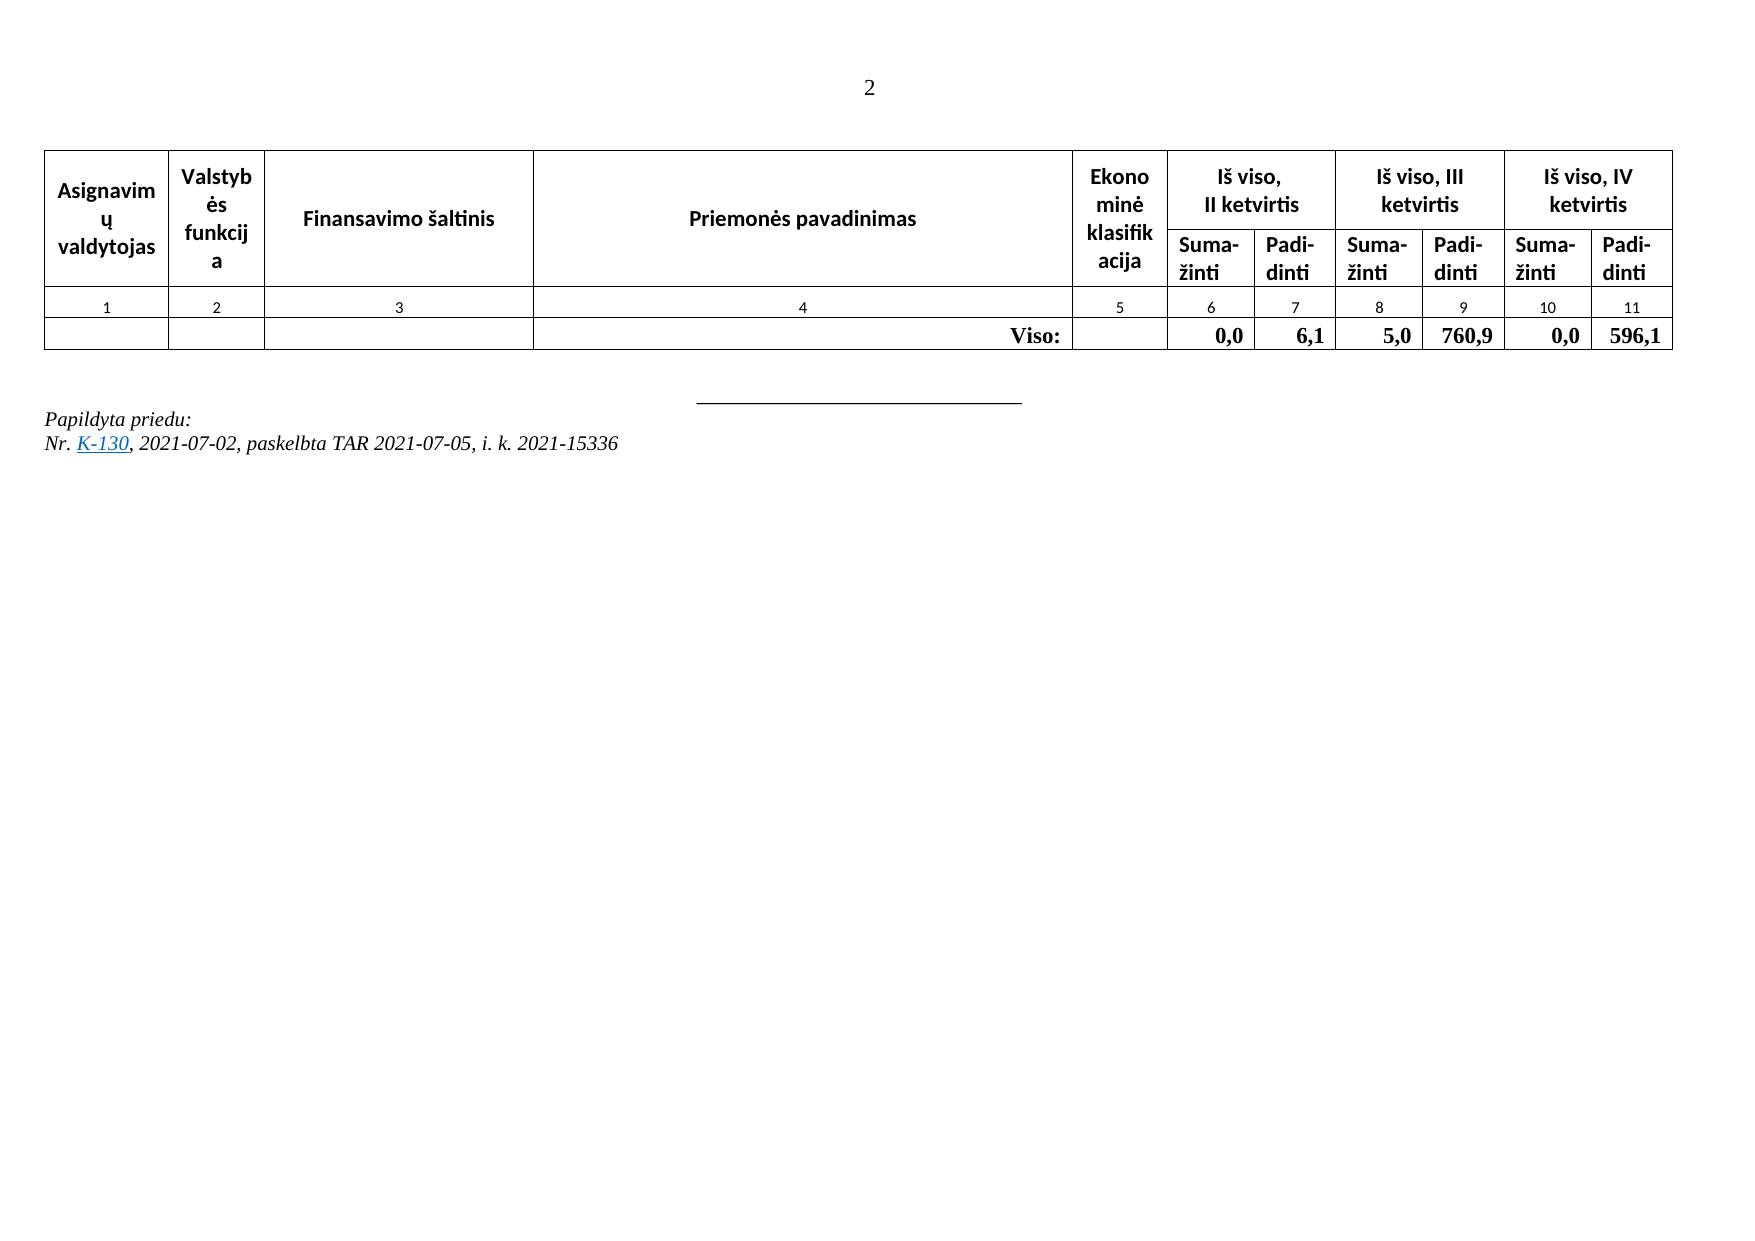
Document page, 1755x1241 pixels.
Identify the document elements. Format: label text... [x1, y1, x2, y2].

table_header Iš viso, IV ketvirtis [1505, 151, 1672, 229]
table_header Iš viso, II ketvirtis [1168, 151, 1335, 229]
table_cell 6,1 [1255, 318, 1335, 348]
table_header Ekonominė klasifikacija [1073, 151, 1167, 286]
table_cell Viso: [534, 318, 1072, 348]
table_cell [45, 318, 168, 348]
text Papildyta priedu: [44, 407, 1695, 431]
table_cell 0,0 [1505, 318, 1591, 348]
table_cell 11 [1592, 287, 1672, 317]
table_cell 760,9 [1423, 318, 1504, 348]
table_cell Padi-dinti [1255, 230, 1335, 286]
table_cell 9 [1423, 287, 1504, 317]
table_cell [1673, 229, 1695, 286]
table_header Asignavimų valdytojas [45, 151, 168, 286]
table_header Finansavimo šaltinis [265, 151, 533, 286]
table_cell 4 [534, 287, 1072, 317]
table_cell 5,0 [1336, 318, 1422, 348]
table_header Iš viso, III ketvirtis [1336, 151, 1504, 229]
table_cell 7 [1255, 287, 1335, 317]
table_cell Padi-dinti [1592, 230, 1672, 286]
table_cell [265, 318, 533, 348]
table_cell Suma-žinti [1336, 230, 1422, 286]
table_cell 596,1 [1592, 318, 1672, 348]
table_cell 1 [45, 287, 168, 317]
table_cell Suma-žinti [1168, 230, 1254, 286]
table_cell 6 [1168, 287, 1254, 317]
table_cell 3 [265, 287, 533, 317]
table_cell 2 [169, 287, 264, 317]
table_cell [1073, 318, 1167, 348]
table_cell 8 [1336, 287, 1422, 317]
table_cell 0,0 [1168, 318, 1254, 348]
table_header Valstybės funkcija [169, 151, 264, 286]
table_cell [1673, 317, 1695, 348]
table_cell [169, 318, 264, 348]
text Nr. K-130, 2021-07-02, paskelbta TAR 2021-07-05, i. k. 2021-15336 [44, 431, 1695, 455]
table_cell [1673, 198, 1695, 229]
table_cell Suma-žinti [1505, 230, 1591, 286]
table_cell [1673, 286, 1695, 317]
text __________________________ [44, 378, 1695, 407]
table_cell Padi-dinti [1423, 230, 1504, 286]
table_header [1673, 150, 1695, 198]
table_header Priemonės pavadinimas [534, 151, 1072, 286]
table_cell 5 [1073, 287, 1167, 317]
table_cell 10 [1505, 287, 1591, 317]
